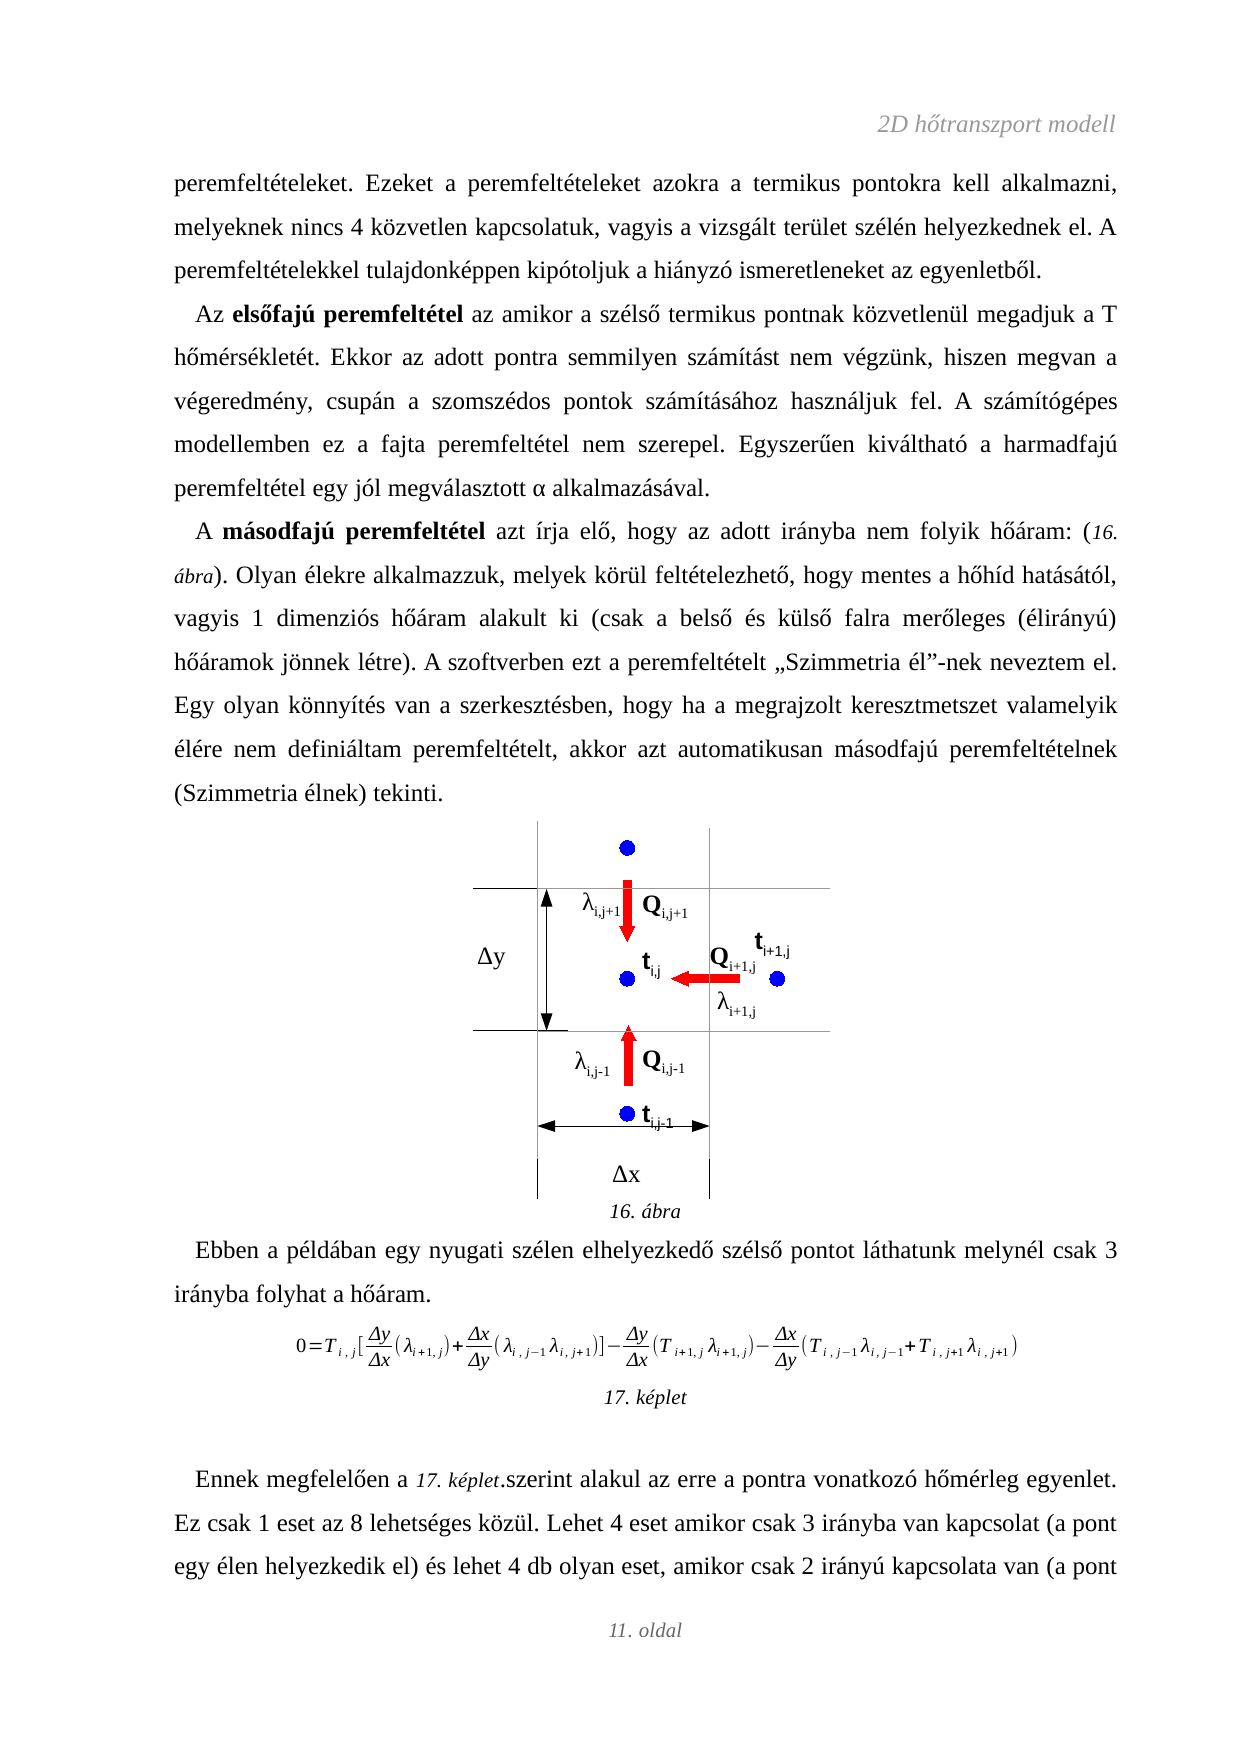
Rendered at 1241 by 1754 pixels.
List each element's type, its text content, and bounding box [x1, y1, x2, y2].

text Ebben a példában egy nyugati szélen elhelyezkedő szélső pontot láthatunk melynél csak 3 irányba folyhat a hőáram. [174, 1235, 1118, 1308]
text peremfeltételeket. Ezeket a peremfeltételeket azokra a termikus pontokra kell alkalmazni, melyeknek nincs 4 közvetlen kapcsolatuk, vagyis a vizsgált terület szélén helyezkednek el. A peremfeltételekkel tulajdonképpen kipótoljuk a hiányzó ismeretleneket az egyenletből. [174, 168, 1118, 284]
text 17. képlet [174, 1384, 1118, 1409]
text 16. ábra [174, 1199, 1118, 1223]
text Ennek megfelelően a 17. képlet.szerint alakul az erre a pontra vonatkozó hőmérleg egyenlet. Ez csak 1 eset az 8 lehetséges közül. Lehet 4 eset amikor csak 3 irányba van kapcsolat (a pont egy élen helyezkedik el) és lehet 4 db olyan eset, amikor csak 2 irányú kapcsolata van (a pont [174, 1464, 1118, 1580]
text A másodfajú peremfeltétel azt írja elő, hogy az adott irányba nem folyik hőáram: (16. ábra). Olyan élekre alkalmazzuk, melyek körül feltételezhető, hogy mentes a hőhíd hatásától, vagyis 1 dimenziós hőáram alakult ki (csak a belső és külső falra merőleges (élirányú) hőáramok jönnek létre). A szoftverben ezt a peremfeltételt „Szimmetria él”-nek neveztem el. Egy olyan könnyítés van a szerkesztésben, hogy ha a megrajzolt keresztmetszet valamelyik élére nem definiáltam peremfeltételt, akkor azt automatikusan másodfajú peremfeltételnek (Szimmetria élnek) tekinti. [174, 516, 1118, 807]
text Az elsőfajú peremfeltétel az amikor a szélső termikus pontnak közvetlenül megadjuk a T hőmérsékletét. Ekkor az adott pontra semmilyen számítást nem végzünk, hiszen megvan a végeredmény, csupán a szomszédos pontok számításához használjuk fel. A számítógépes modellemben ez a fajta peremfeltétel nem szerepel. Egyszerűen kiváltható a harmadfajú peremfeltétel egy jól megválasztott α alkalmazásával. [174, 298, 1118, 502]
